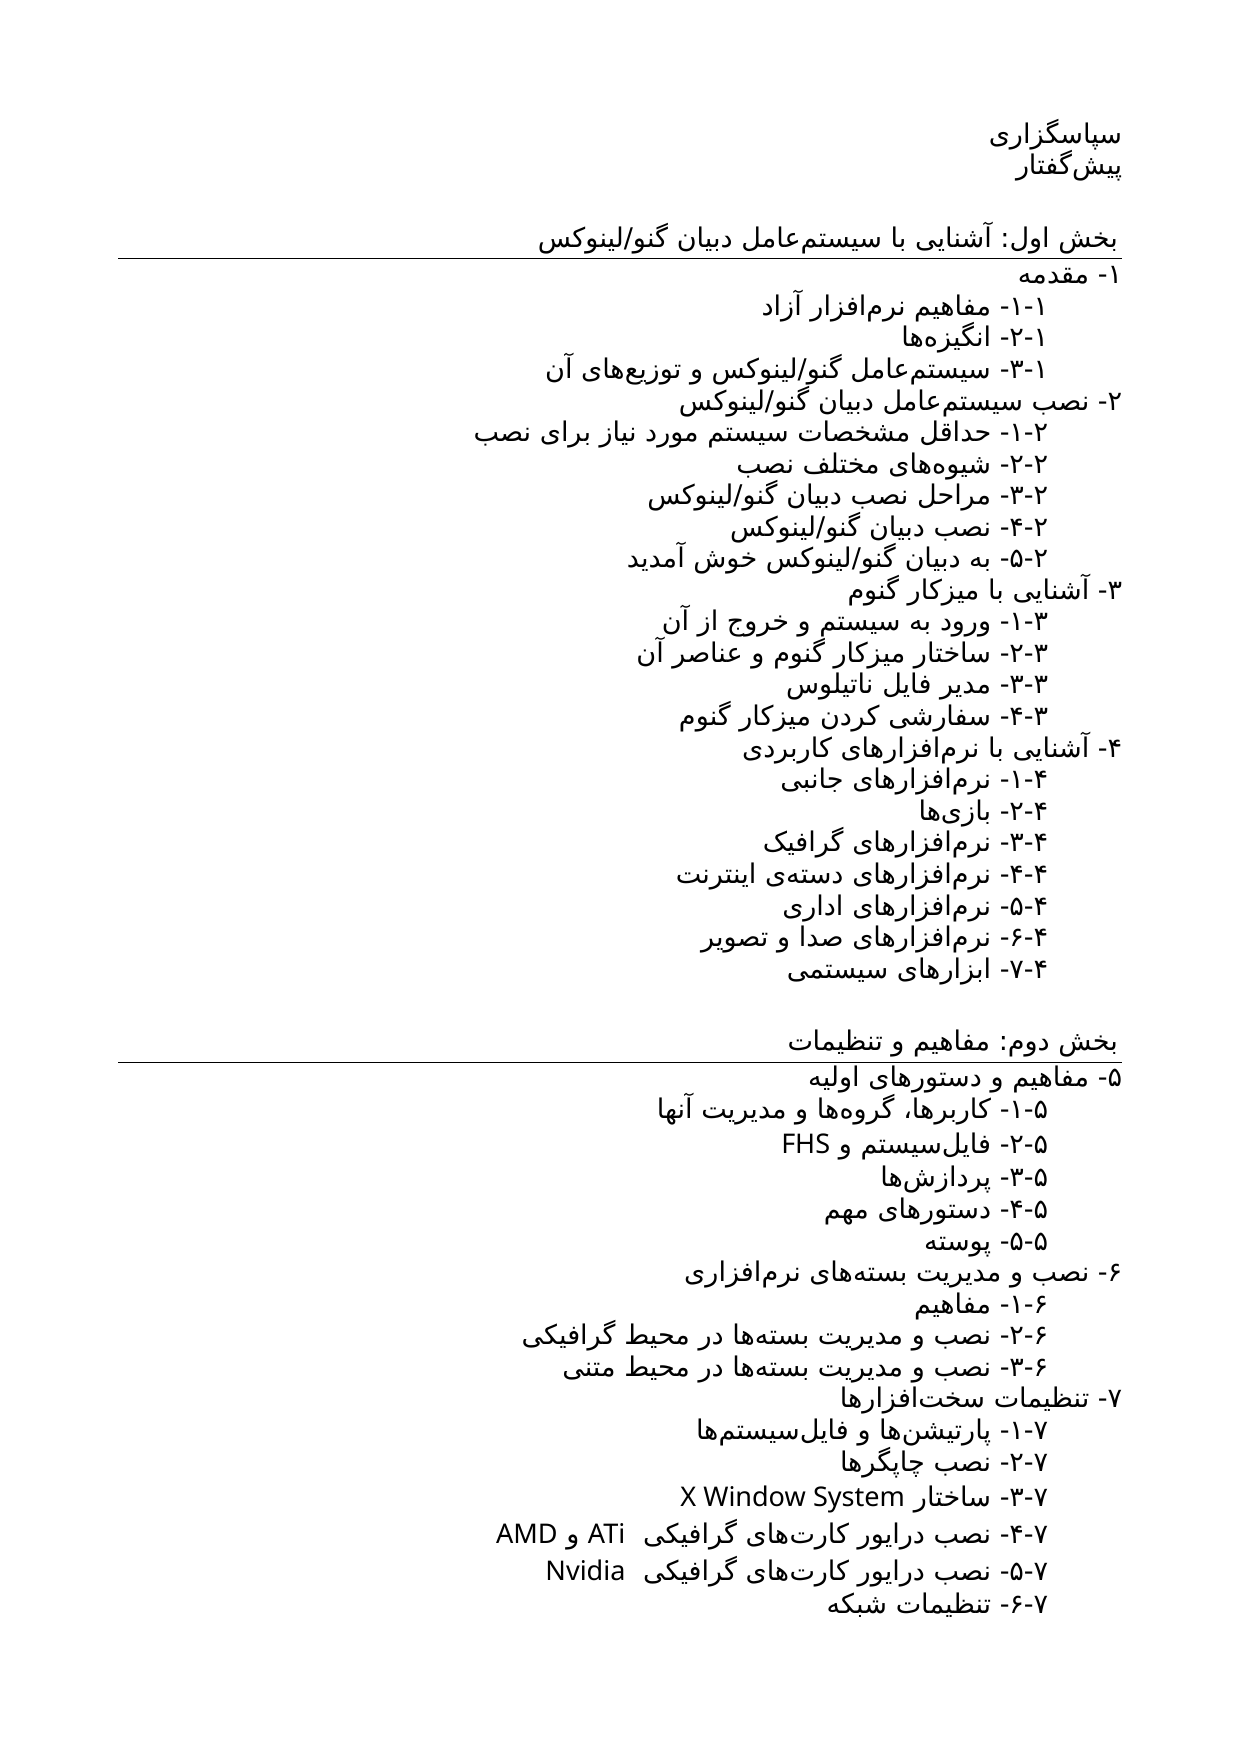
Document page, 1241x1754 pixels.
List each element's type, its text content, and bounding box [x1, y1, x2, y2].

text ۳-۳- مدیر فایل ناتیلوس [118, 669, 1122, 700]
text ۳-۴- نرم‌افزارهای گرافیک [118, 827, 1122, 858]
text ۷- تنظیمات سخت‌افزارها [118, 1383, 1122, 1414]
text بخش دوم: مفاهیم و تنظیمات [118, 1021, 1122, 1062]
text ۵-۲- به دبیان گنو/لینوکس خوش آمدید [118, 543, 1122, 574]
text ۳-۵- پردازش‌ها [118, 1162, 1122, 1193]
text ۴- آشنایی با نرم‌افزارهای کاربردی [118, 732, 1122, 763]
text ۴-۳- سفارشی کردن میزکار گنوم [118, 700, 1122, 732]
text ۵-۵- پوسته [118, 1225, 1122, 1256]
text ۴-۷- نصب درایور کارت‌های گرافیکی ATi و AMD [118, 1514, 1122, 1551]
text ۱-۵- کاربرها، گروه‌ها و مدیریت آنها [118, 1093, 1122, 1125]
text ۳- آشنایی با میزکار گنوم [118, 574, 1122, 606]
text ۴-۲- نصب دبیان گنو/لینوکس [118, 511, 1122, 543]
text ۵-۷- نصب درایور کارت‌های گرافیکی Nvidia [118, 1551, 1122, 1588]
text ۵- مفاهیم و دستورهای اولیه [118, 1063, 1122, 1093]
text ۱-۲- حداقل مشخصات سیستم مورد نیاز برای نصب [118, 416, 1122, 448]
text ۲- نصب سیستم‌عامل دبیان گنو/لینوکس [118, 385, 1122, 416]
text ۶-۴- نرم‌افزارهای صدا و تصویر [118, 921, 1122, 953]
text ۱-۴- نرم‌افزارهای جانبی [118, 763, 1122, 795]
text ۱- مقدمه [118, 259, 1122, 290]
text ۴-۴- نرم‌افزارهای دسته‌ی اینترنت [118, 858, 1122, 890]
text ۲-۴- بازی‌ها [118, 795, 1122, 827]
text ۷-۴- ابزارهای سیستمی [118, 953, 1122, 984]
text ۱-۱- مفاهیم نرم‌افزار آزاد [118, 290, 1048, 322]
text ۳-۲- مراحل نصب دبیان گنو/لینوکس [118, 479, 1122, 511]
text ۲-۲- شیوه‌های مختلف نصب [118, 448, 1122, 479]
text ۳-۱- سیستم‌عامل گنو/لینوکس و توزیع‌های آن [118, 353, 1122, 385]
text ۲-۶- نصب و مدیریت بسته‌ها در محیط گرافیکی [118, 1319, 1122, 1351]
text ۳-۶- نصب و مدیریت بسته‌ها در محیط متنی [118, 1351, 1122, 1383]
text ۲-۱- انگیزه‌ها [118, 322, 1048, 353]
text ۲-۷- نصب چاپگرها [118, 1446, 1122, 1477]
text ۲-۳- ساختار میزکار گنوم و عناصر آن [118, 637, 1122, 669]
text سپاسگزاری [118, 118, 1122, 150]
text ۶-۷- تنظیمات شبکه [118, 1588, 1122, 1619]
text ۳-۷- ساختار X Window System [118, 1477, 1122, 1514]
text پیش‌گفتار [118, 150, 1122, 181]
text ۱-۷- پارتیشن‌ها و فایل‌سیستم‌ها [118, 1414, 1122, 1446]
text ۱-۳- ورود به سیستم و خروج از آن [118, 606, 1122, 637]
text بخش اول: آشنایی با سیستم‌عامل دبیان گنو/لینوکس [118, 218, 1122, 258]
text ۶- نصب و مدیریت بسته‌های نرم‌افزاری [118, 1256, 1122, 1288]
text ۱-۶- مفاهیم [118, 1288, 1122, 1319]
text ۵-۴- نرم‌افزارهای اداری [118, 890, 1122, 921]
text ۴-۵- دستورهای مهم [118, 1193, 1122, 1225]
text ۲-۵- فایل‌سیستم و FHS [118, 1125, 1122, 1162]
